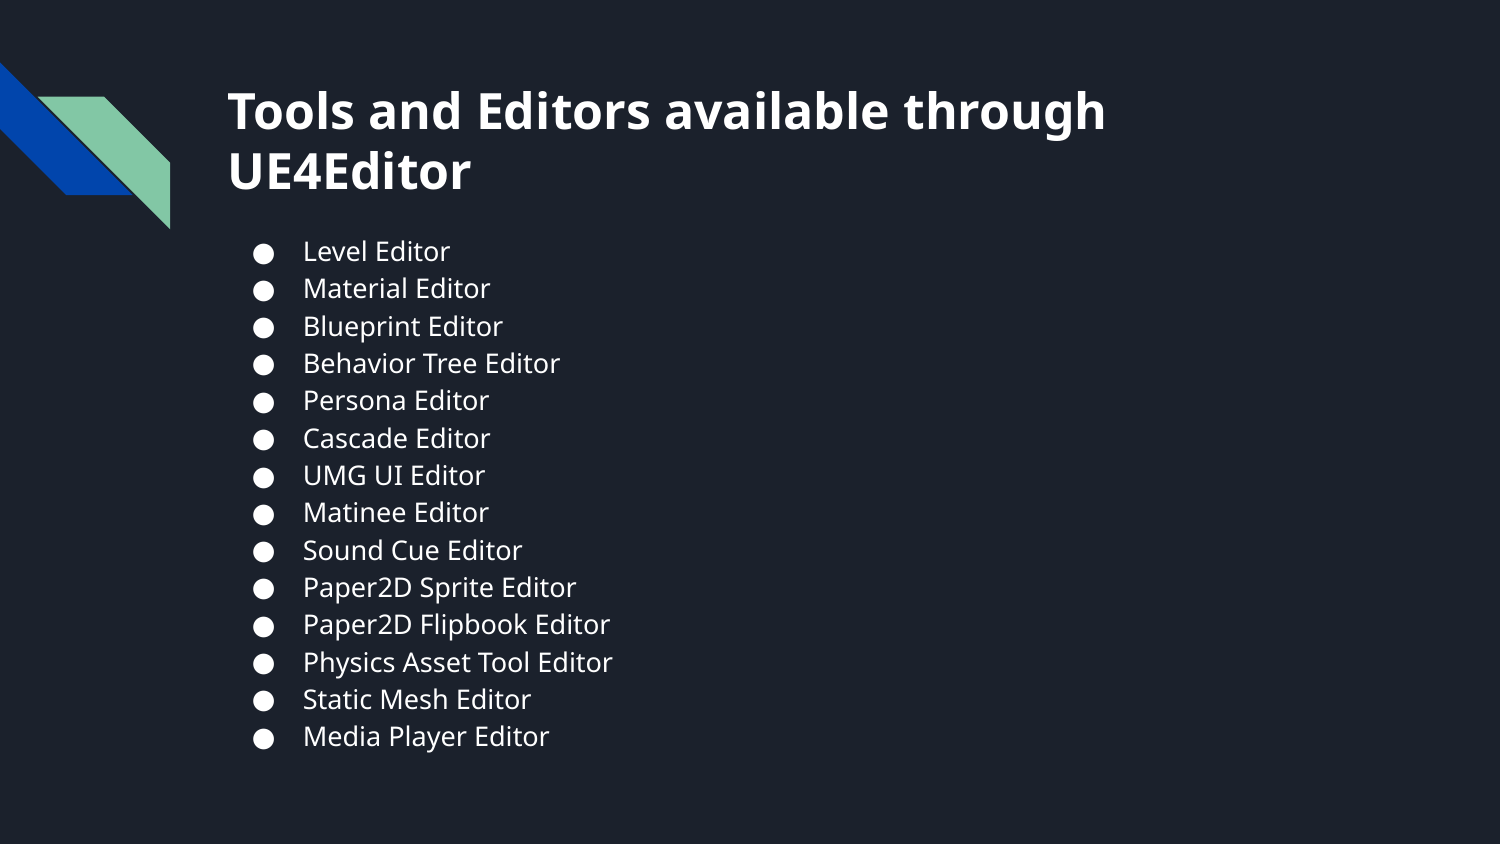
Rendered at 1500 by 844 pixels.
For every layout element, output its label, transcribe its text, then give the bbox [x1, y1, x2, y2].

list Level Editor Material Editor Blueprint Editor Behavior Tree Editor Persona Editor Cascade Editor UMG UI Editor Matinee Editor Sound Cue Editor Paper2D Sprite Editor Paper2D Flipbook Editor Physics Asset Tool Editor Static Mesh Editor Media Player Editor [212, 214, 1368, 735]
title Tools and Editors available through UE4Editor [212, 64, 1368, 214]
